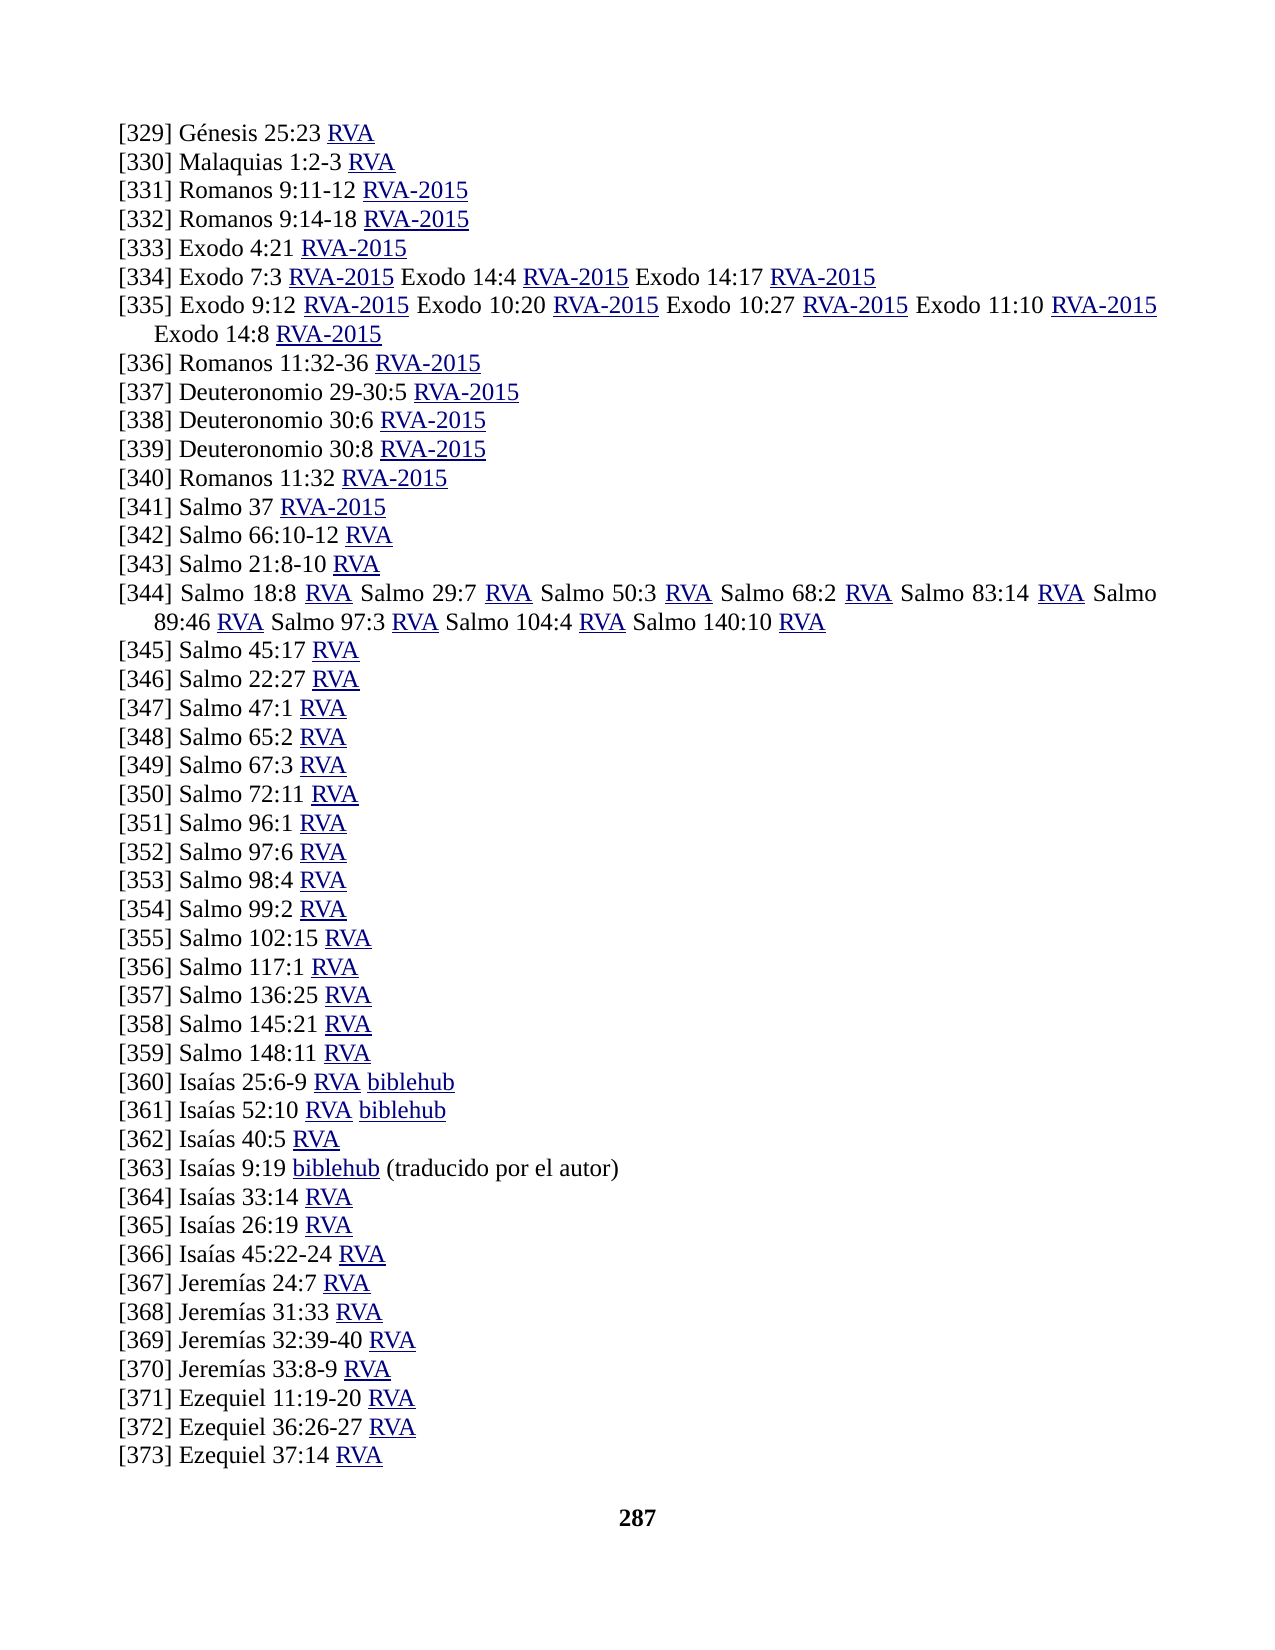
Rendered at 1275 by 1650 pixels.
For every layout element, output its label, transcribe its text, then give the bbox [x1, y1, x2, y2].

text Génesis 25:23 RVA [118, 118, 1157, 147]
text Salmo 96:1 RVA [118, 808, 1157, 837]
text Romanos 9:14-18 RVA-2015 [118, 204, 1157, 233]
text Exodo 4:21 RVA-2015 [118, 233, 1157, 262]
text Salmo 102:15 RVA [118, 923, 1157, 952]
text Salmo 45:17 RVA [118, 636, 1157, 664]
text Salmo 98:4 RVA [118, 866, 1157, 894]
text Jeremías 31:33 RVA [118, 1297, 1157, 1326]
text Deuteronomio 30:8 RVA-2015 [118, 434, 1157, 463]
text Ezequiel 36:26-27 RVA [118, 1412, 1157, 1441]
text Ezequiel 11:19-20 RVA [118, 1383, 1157, 1412]
text Salmo 66:10-12 RVA [118, 521, 1157, 549]
text Isaías 45:22-24 RVA [118, 1239, 1157, 1268]
text Romanos 9:11-12 RVA-2015 [118, 176, 1157, 204]
text Salmo 67:3 RVA [118, 751, 1157, 779]
text Salmo 117:1 RVA [118, 952, 1157, 981]
text Salmo 18:8 RVA Salmo 29:7 RVA Salmo 50:3 RVA Salmo 68:2 RVA Salmo 83:14 RVA Salmo 89:46 RVA Salmo 97:3 RVA Salmo 104:4 RVA Salmo 140:10 RVA [118, 578, 1157, 636]
text Romanos 11:32 RVA-2015 [118, 463, 1157, 492]
text Jeremías 33:8-9 RVA [118, 1354, 1157, 1383]
text Ezequiel 37:14 RVA [118, 1441, 1157, 1469]
text Isaías 25:6-9 RVA biblehub [118, 1067, 1157, 1096]
text Salmo 21:8-10 RVA [118, 549, 1157, 578]
text Exodo 9:12 RVA-2015 Exodo 10:20 RVA-2015 Exodo 10:27 RVA-2015 Exodo 11:10 RVA-2015 Exodo 14:8 RVA-2015 [118, 291, 1157, 348]
text Isaías 33:14 RVA [118, 1182, 1157, 1211]
text Isaías 26:19 RVA [118, 1211, 1157, 1239]
text Deuteronomio 30:6 RVA-2015 [118, 406, 1157, 434]
text Salmo 72:11 RVA [118, 779, 1157, 808]
text Isaías 52:10 RVA biblehub [118, 1096, 1157, 1124]
text Salmo 97:6 RVA [118, 837, 1157, 866]
text Salmo 99:2 RVA [118, 894, 1157, 923]
text Jeremías 32:39-40 RVA [118, 1326, 1157, 1354]
text Salmo 47:1 RVA [118, 693, 1157, 722]
text Malaquias 1:2-3 RVA [118, 147, 1157, 176]
text Jeremías 24:7 RVA [118, 1268, 1157, 1297]
text Exodo 7:3 RVA-2015 Exodo 14:4 RVA-2015 Exodo 14:17 RVA-2015 [118, 262, 1157, 291]
text Salmo 37 RVA-2015 [118, 492, 1157, 521]
text Salmo 145:21 RVA [118, 1009, 1157, 1038]
text Romanos 11:32-36 RVA-2015 [118, 348, 1157, 377]
text Isaías 40:5 RVA [118, 1124, 1157, 1153]
text Salmo 136:25 RVA [118, 981, 1157, 1009]
text Deuteronomio 29-30:5 RVA-2015 [118, 377, 1157, 406]
text Isaías 9:19 biblehub (traducido por el autor) [118, 1153, 1157, 1182]
text Salmo 148:11 RVA [118, 1038, 1157, 1067]
text Salmo 65:2 RVA [118, 722, 1157, 751]
text Salmo 22:27 RVA [118, 664, 1157, 693]
